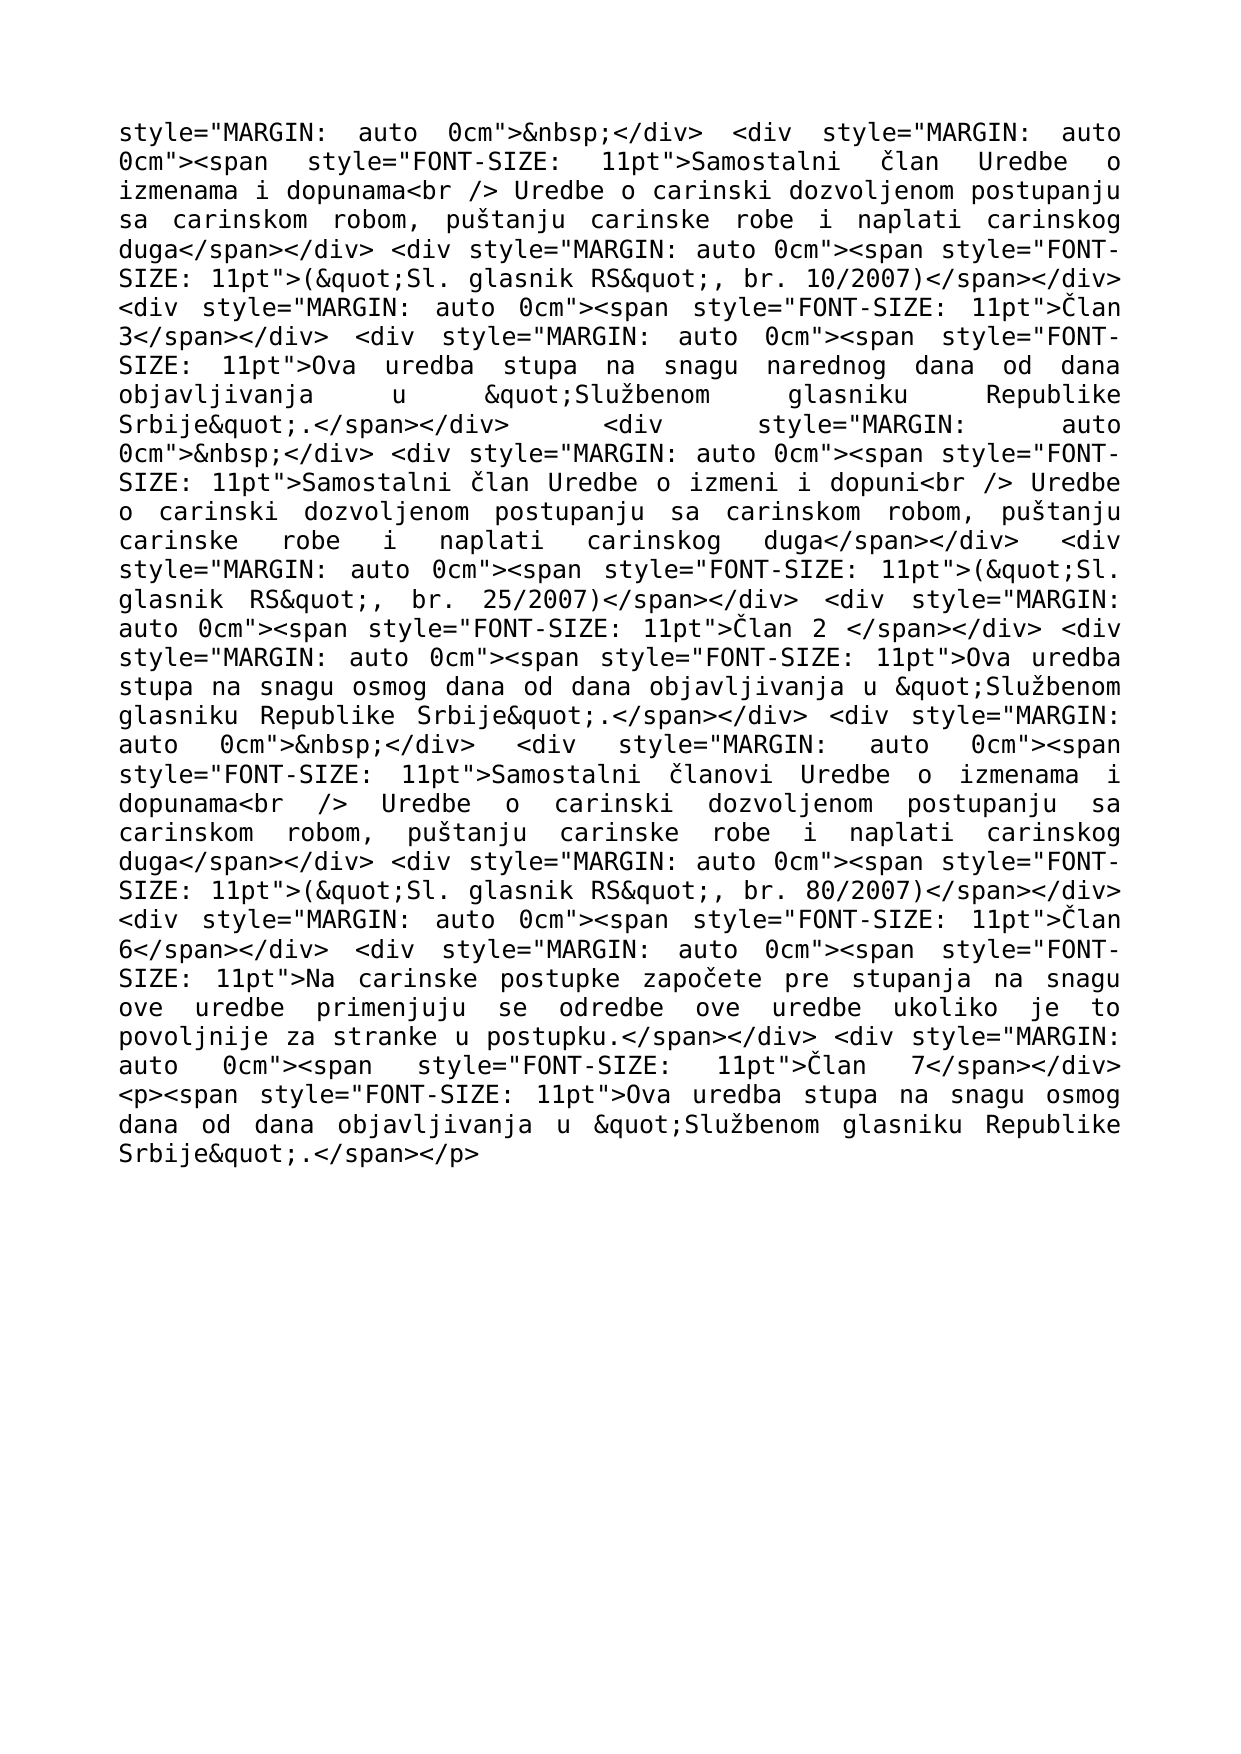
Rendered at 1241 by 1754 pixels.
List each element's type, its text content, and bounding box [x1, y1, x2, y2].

text style="MARGIN: auto 0cm">&nbsp;</div> <div style="MARGIN: auto 0cm"><span style="FONT-SIZE: 11pt">Samostalni član Uredbe o izmenama i dopunama<br /> Uredbe o carinski dozvoljenom postupanju sa carinskom robom, puštanju carinske robe i naplati carinskog duga</span></div> <div style="MARGIN: auto 0cm"><span style="FONT-SIZE: 11pt">(&quot;Sl. glasnik RS&quot;, br. 10/2007)</span></div> <div style="MARGIN: auto 0cm"><span style="FONT-SIZE: 11pt">Član 3</span></div> <div style="MARGIN: auto 0cm"><span style="FONT-SIZE: 11pt">Ova uredba stupa na snagu narednog dana od dana objavljivanja u &quot;Službenom glasniku Republike Srbije&quot;.</span></div> <div style="MARGIN: auto 0cm">&nbsp;</div> <div style="MARGIN: auto 0cm"><span style="FONT-SIZE: 11pt">Samostalni član Uredbe o izmeni i dopuni<br /> Uredbe o carinski dozvoljenom postupanju sa carinskom robom, puštanju carinske robe i naplati carinskog duga</span></div> <div style="MARGIN: auto 0cm"><span style="FONT-SIZE: 11pt">(&quot;Sl. glasnik RS&quot;, br. 25/2007)</span></div> <div style="MARGIN: auto 0cm"><span style="FONT-SIZE: 11pt">Član 2 </span></div> <div style="MARGIN: auto 0cm"><span style="FONT-SIZE: 11pt">Ova uredba stupa na snagu osmog dana od dana objavljivanja u &quot;Službenom glasniku Republike Srbije&quot;.</span></div> <div style="MARGIN: auto 0cm">&nbsp;</div> <div style="MARGIN: auto 0cm"><span style="FONT-SIZE: 11pt">Samostalni članovi Uredbe o izmenama i dopunama<br /> Uredbe o carinski dozvoljenom postupanju sa carinskom robom, puštanju carinske robe i naplati carinskog duga</span></div> <div style="MARGIN: auto 0cm"><span style="FONT-SIZE: 11pt">(&quot;Sl. glasnik RS&quot;, br. 80/2007)</span></div> <div style="MARGIN: auto 0cm"><span style="FONT-SIZE: 11pt">Član 6</span></div> <div style="MARGIN: auto 0cm"><span style="FONT-SIZE: 11pt">Na carinske postupke započete pre stupanja na snagu ove uredbe primenjuju se odredbe ove uredbe ukoliko je to povoljnije za stranke u postupku.</span></div> <div style="MARGIN: auto 0cm"><span style="FONT-SIZE: 11pt">Član 7</span></div> <p><span style="FONT-SIZE: 11pt">Ova uredba stupa na snagu osmog dana od dana objavljivanja u &quot;Službenom glasniku Republike Srbije&quot;.</span></p> [118, 118, 1122, 1168]
